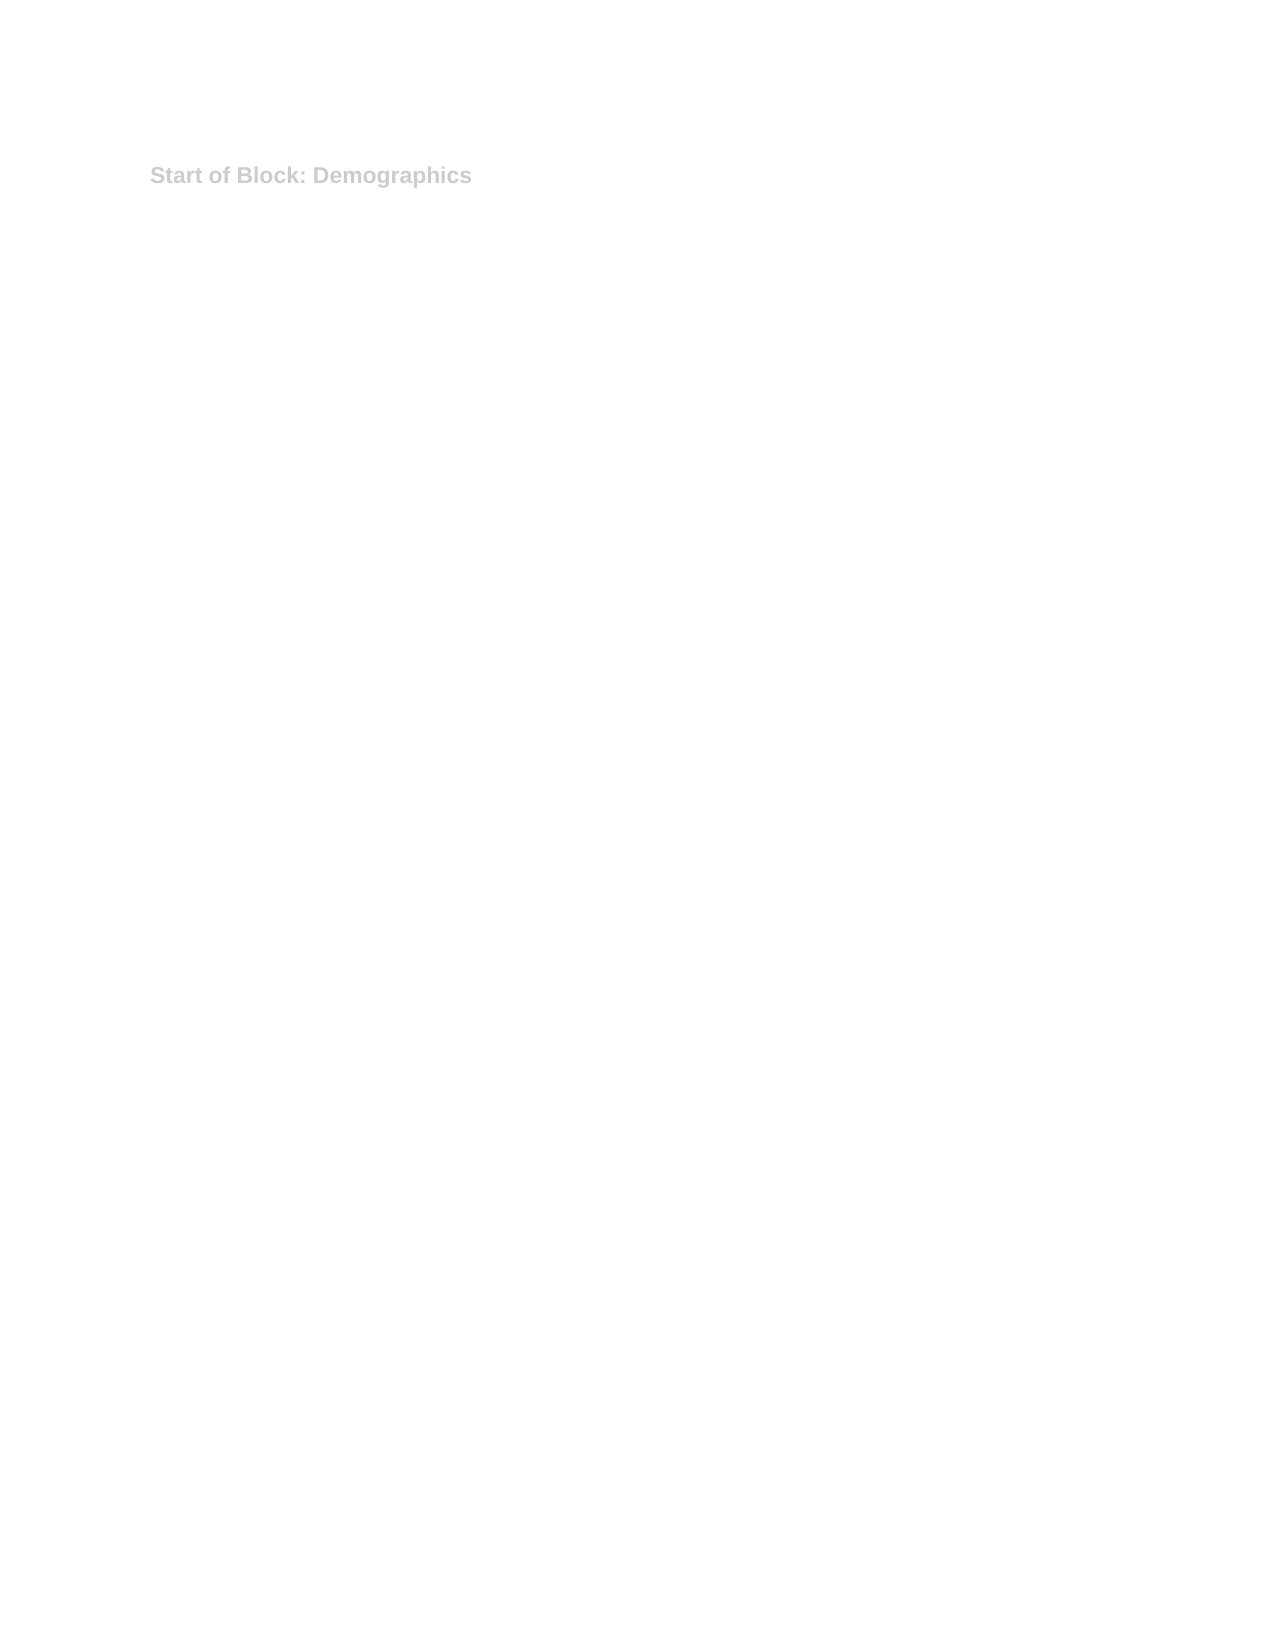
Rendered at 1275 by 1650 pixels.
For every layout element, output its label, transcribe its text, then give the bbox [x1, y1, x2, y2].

text Start of Block: Demographics [150, 162, 1125, 189]
